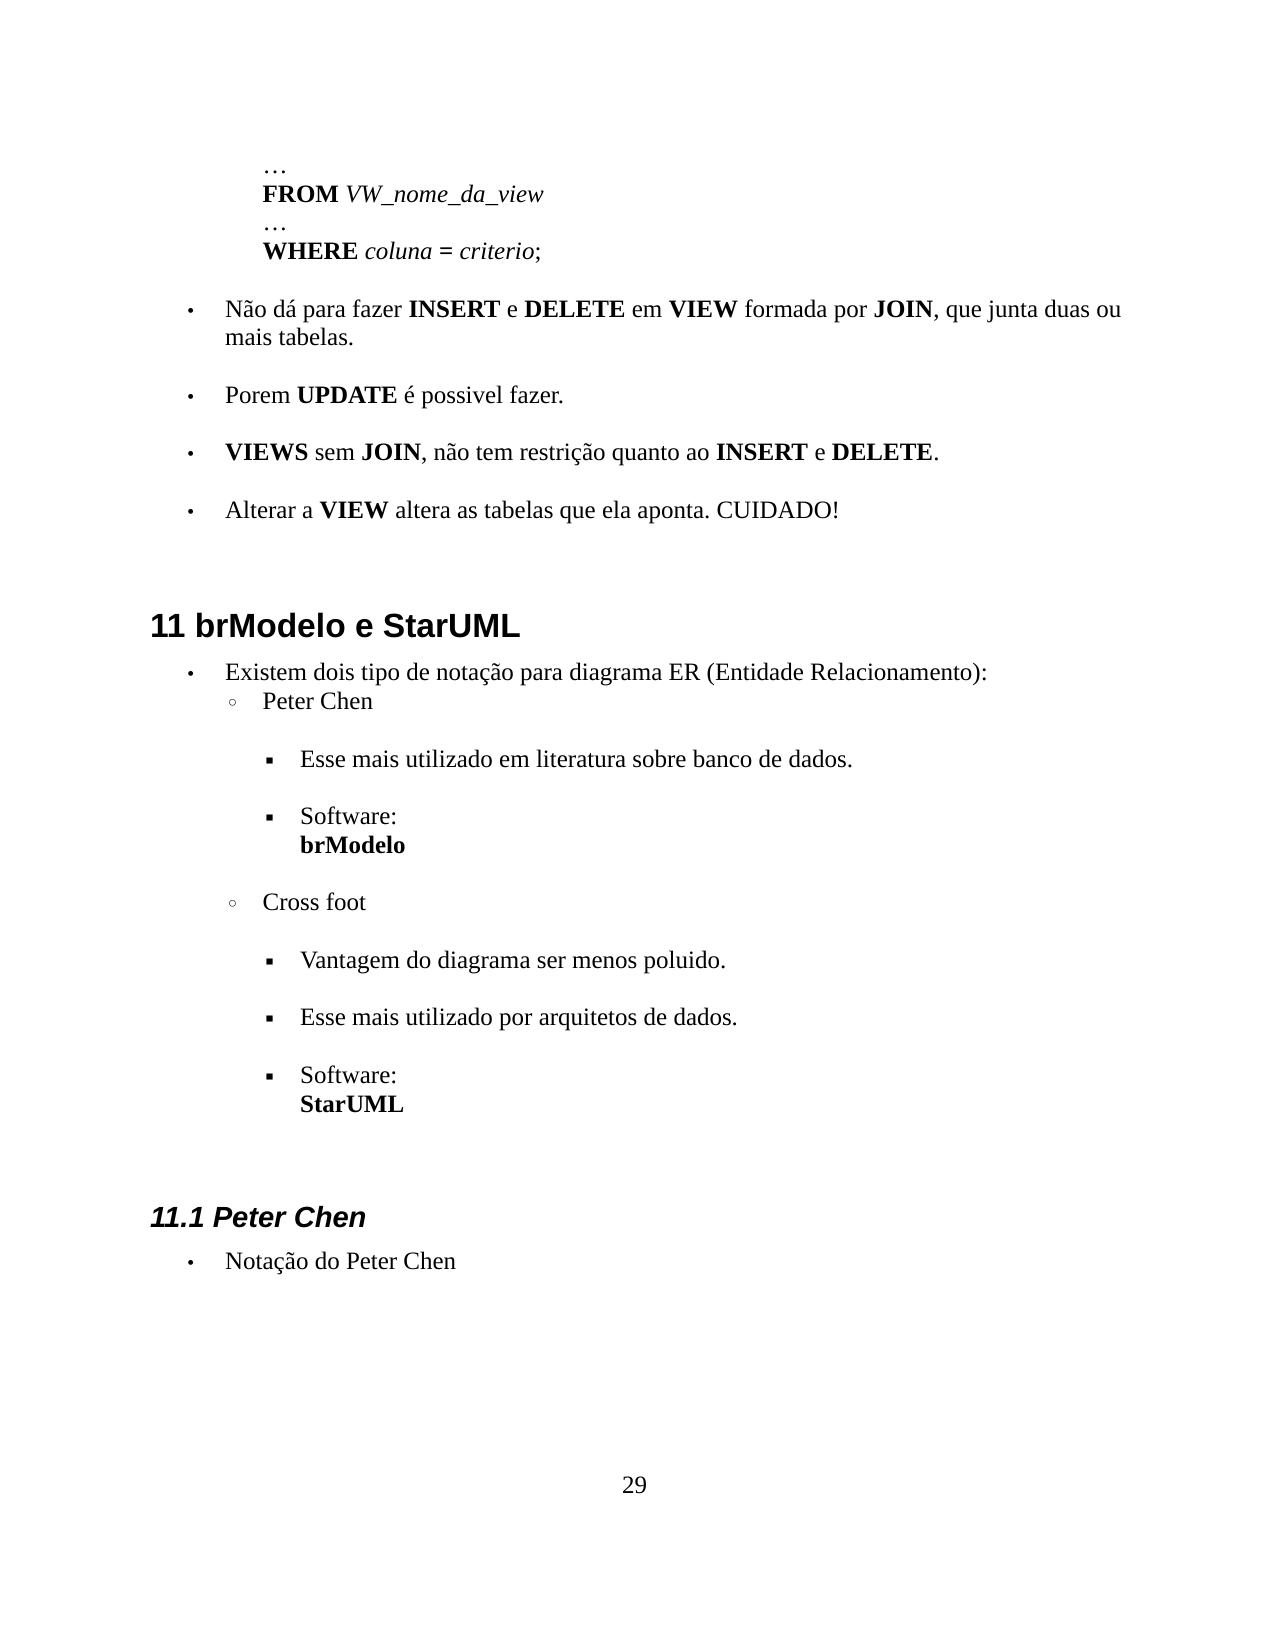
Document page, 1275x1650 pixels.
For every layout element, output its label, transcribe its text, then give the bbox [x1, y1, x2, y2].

list Esse mais utilizado por arquitetos de dados. [262, 1002, 1125, 1060]
list Existem dois tipo de notação para diagrama ER (Entidade Relacionamento): [187, 657, 1125, 686]
list Peter Chen [225, 686, 1125, 744]
list Não dá para fazer INSERT e DELETE em VIEW formada por JOIN, que junta duas ou mais tabelas. [187, 294, 1125, 380]
list Software: StarUML [262, 1060, 1125, 1146]
subtitle 11.1 Peter Chen [150, 1200, 1125, 1233]
list Notação do Peter Chen [187, 1246, 1125, 1275]
list Alterar a VIEW altera as tabelas que ela aponta. CUIDADO! [187, 495, 1125, 552]
list Porem UPDATE é possivel fazer. [187, 380, 1125, 437]
list Software: brModelo [262, 801, 1125, 887]
subtitle 11 brModelo e StarUML [150, 606, 1125, 645]
list … FROM VW_nome_da_view … WHERE coluna = criterio; [225, 150, 1125, 294]
list Vantagem do diagrama ser menos poluido. [262, 945, 1125, 1002]
list Esse mais utilizado em literatura sobre banco de dados. [262, 744, 1125, 801]
list Cross foot [225, 887, 1125, 945]
list VIEWS sem JOIN, não tem restrição quanto ao INSERT e DELETE. [187, 437, 1125, 495]
